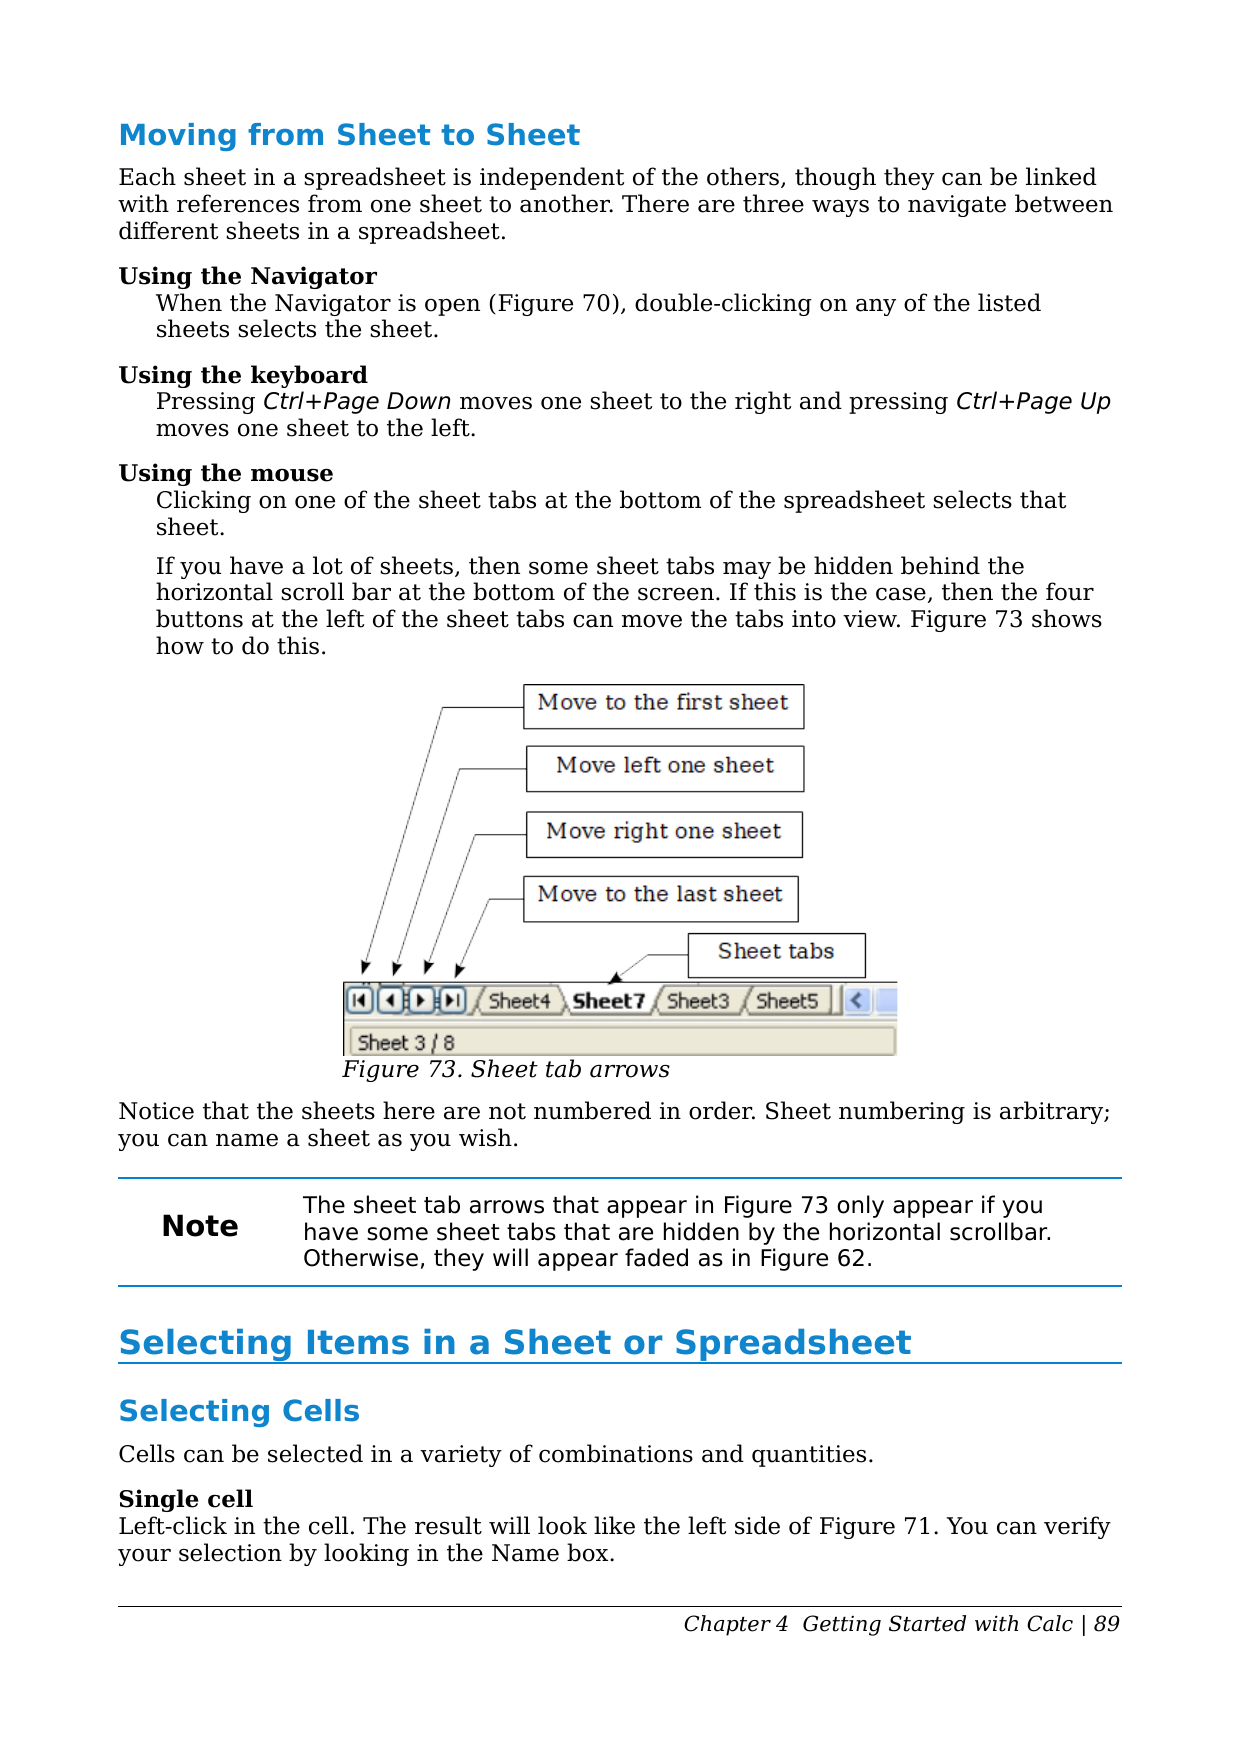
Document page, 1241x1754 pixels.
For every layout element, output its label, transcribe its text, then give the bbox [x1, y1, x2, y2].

text Pressing Ctrl+Page Down moves one sheet to the right and pressing Ctrl+Page Up moves one sheet to the left. [156, 388, 1122, 442]
text Using the keyboard [118, 362, 1122, 388]
subtitle Moving from Sheet to Sheet [118, 118, 1122, 152]
text Notice that the sheets here are not numbered in order. Sheet numbering is arbitrary; you can name a sheet as you wish. [118, 1098, 1122, 1152]
text If you have a lot of sheets, then some sheet tabs may be hidden behind the horizontal scroll bar at the bottom of the screen. If this is the case, then the four buttons at the left of the sheet tabs can move the tabs into view. Figure 73 shows how to do this. [156, 553, 1122, 659]
table_header Note [118, 1179, 281, 1285]
table_header The sheet tab arrows that appear in Figure 73 only appear if you have some sheet tabs that are hidden by the horizontal scrollbar. Otherwise, they will appear faded as in Figure 62. [281, 1179, 1122, 1285]
text Clicking on one of the sheet tabs at the bottom of the spreadsheet selects that sheet. [156, 487, 1122, 540]
picture [343, 684, 898, 1056]
text Cells can be selected in a variety of combinations and quantities. [118, 1441, 1122, 1468]
subtitle Selecting Items in a Sheet or Spreadsheet [118, 1323, 1122, 1362]
subtitle Selecting Cells [118, 1395, 1122, 1429]
text Using the Navigator [118, 263, 1122, 290]
text When the Navigator is open (Figure 70), double-clicking on any of the listed sheets selects the sheet. [156, 290, 1122, 343]
text Each sheet in a spreadsheet is independent of the others, though they can be linked with references from one sheet to another. There are three ways to navigate between different sheets in a spreadsheet. [118, 164, 1122, 244]
text Single cell [118, 1486, 1122, 1513]
text Using the mouse [118, 460, 1122, 487]
text Left-click in the cell. The result will look like the left side of Figure 71. You can verify your selection by looking in the Name box. [118, 1513, 1122, 1566]
text Figure . Sheet tab arrows [342, 1053, 898, 1083]
